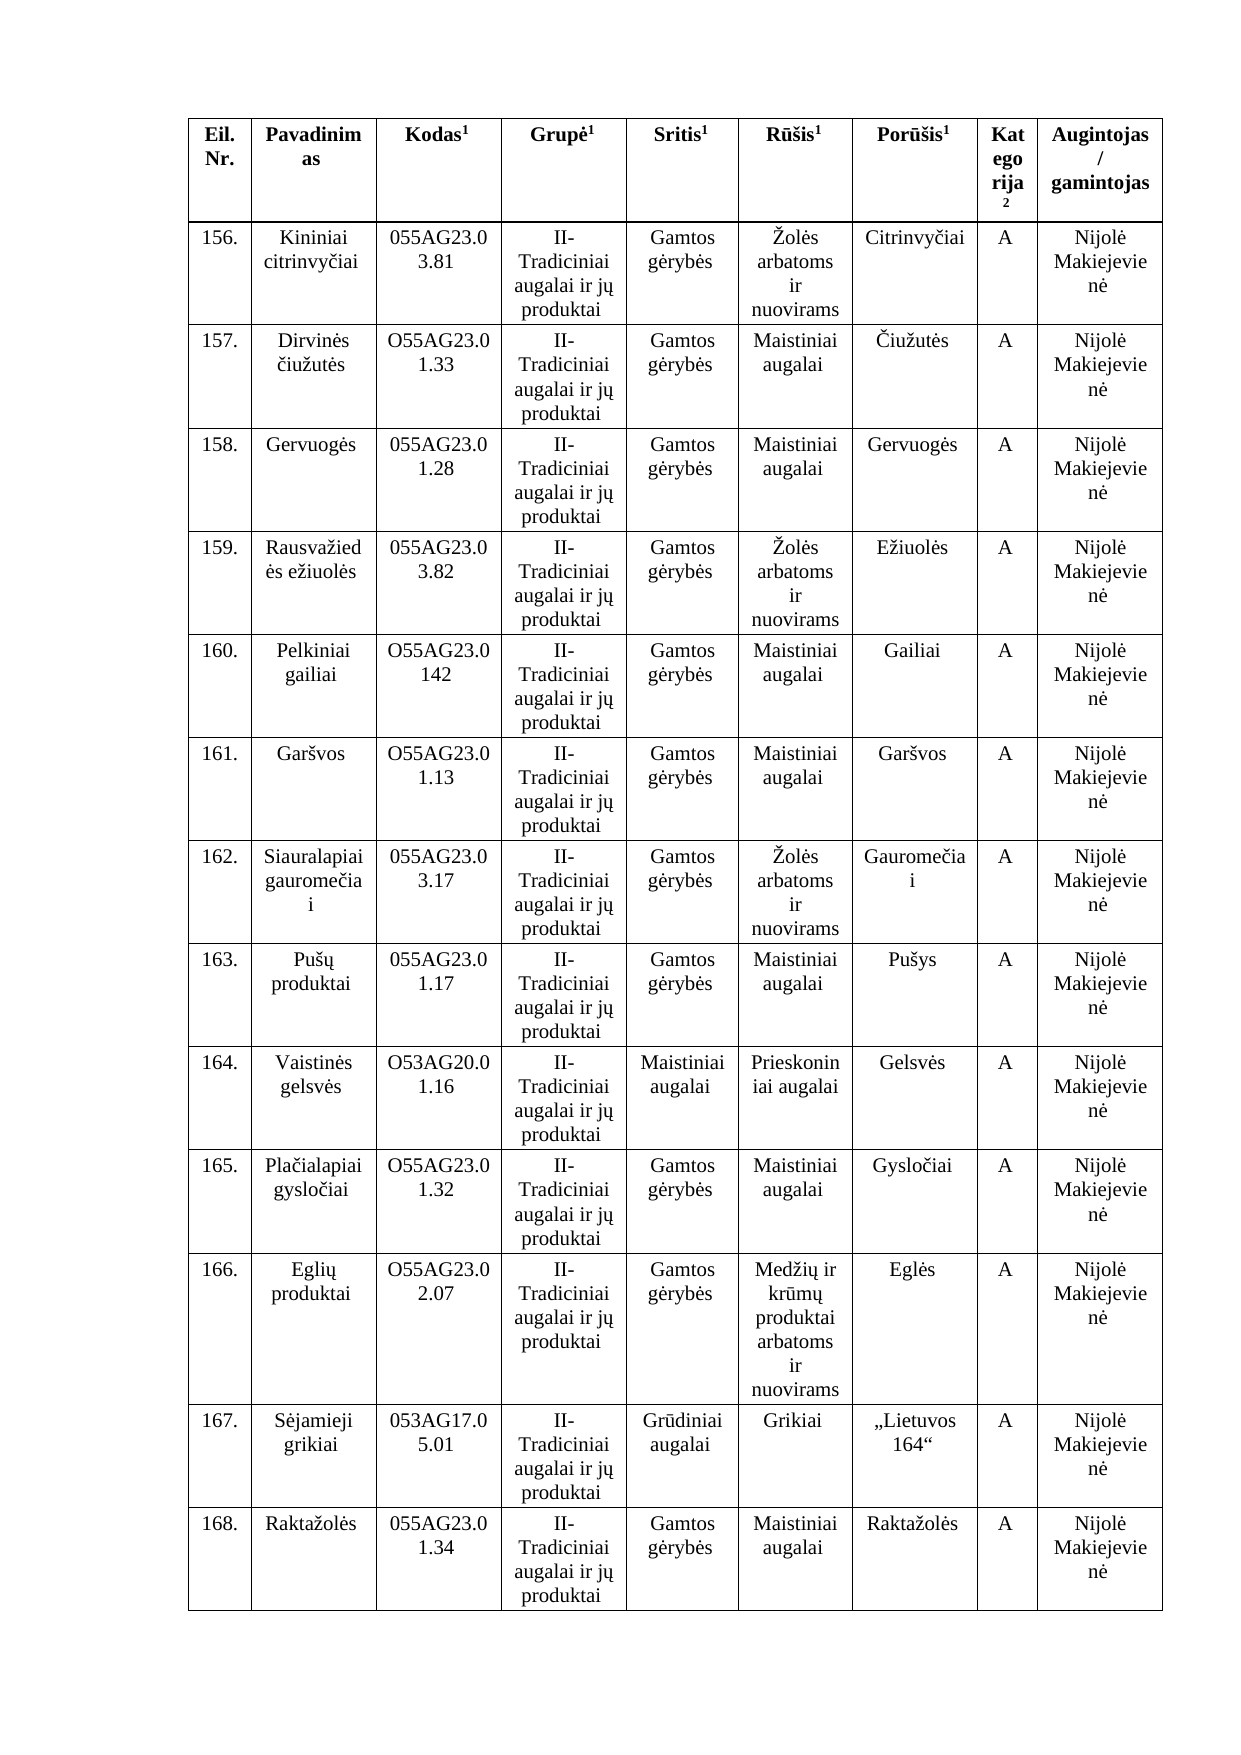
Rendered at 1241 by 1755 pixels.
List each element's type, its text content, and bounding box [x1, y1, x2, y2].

table_header Grupė1 [502, 119, 626, 221]
table_cell II-Tradiciniai augalai ir jų produktai [502, 1508, 626, 1610]
table_cell Maistiniai augalai [627, 1047, 738, 1149]
table_cell Nijolė Makiejevienė [1038, 635, 1162, 737]
table_cell II-Tradiciniai augalai ir jų produktai [502, 532, 626, 634]
table_cell II-Tradiciniai augalai ir jų produktai [502, 223, 626, 324]
table_cell Kininiai citrinvyčiai [252, 223, 376, 324]
table_cell 055AG23.01.28 [377, 429, 501, 531]
table_cell Maistiniai augalai [739, 429, 852, 531]
table_header Pavadinimas [252, 119, 376, 221]
table_cell 157. [189, 325, 251, 427]
table_cell Siauralapiai gauromečiai [252, 841, 376, 943]
table_cell Sėjamieji grikiai [252, 1405, 376, 1507]
table_cell 159. [189, 532, 251, 634]
table_header Kategorija2 [978, 119, 1037, 221]
table_cell 055AG23.03.82 [377, 532, 501, 634]
table_cell 055AG23.01.17 [377, 944, 501, 1046]
table_cell Vaistinės gelsvės [252, 1047, 376, 1149]
table_cell A [978, 841, 1037, 943]
table_cell „Lietuvos 164“ [853, 1405, 977, 1507]
table_cell Gamtos gėrybės [627, 1254, 738, 1404]
table_cell A [978, 1405, 1037, 1507]
table_cell Ežiuolės [853, 532, 977, 634]
table_cell Grūdiniai augalai [627, 1405, 738, 1507]
table_cell Raktažolės [252, 1508, 376, 1610]
table_cell II-Tradiciniai augalai ir jų produktai [502, 1254, 626, 1404]
table_cell Nijolė Makiejevienė [1038, 1405, 1162, 1507]
table_cell Nijolė Makiejevienė [1038, 325, 1162, 427]
table_cell Gervuogės [252, 429, 376, 531]
table_cell A [978, 1508, 1037, 1610]
table_cell A [978, 1254, 1037, 1404]
table_cell Nijolė Makiejevienė [1038, 738, 1162, 840]
table_cell Maistiniai augalai [739, 325, 852, 427]
table_cell Maistiniai augalai [739, 944, 852, 1046]
table_cell Nijolė Makiejevienė [1038, 841, 1162, 943]
table_cell Gervuogės [853, 429, 977, 531]
table_header Sritis1 [627, 119, 738, 221]
table_cell Čiužutės [853, 325, 977, 427]
table_cell Rausvažiedės ežiuolės [252, 532, 376, 634]
table_cell A [978, 1150, 1037, 1252]
table_cell Pušys [853, 944, 977, 1046]
table_cell Nijolė Makiejevienė [1038, 1254, 1162, 1404]
table_cell O55AG23.01.13 [377, 738, 501, 840]
table_cell II-Tradiciniai augalai ir jų produktai [502, 635, 626, 737]
table_cell Gamtos gėrybės [627, 944, 738, 1046]
table_cell II-Tradiciniai augalai ir jų produktai [502, 944, 626, 1046]
table_cell 161. [189, 738, 251, 840]
table_cell Gamtos gėrybės [627, 635, 738, 737]
table_cell 055AG23.01.34 [377, 1508, 501, 1610]
table_cell Citrinvyčiai [853, 223, 977, 324]
table_cell Nijolė Makiejevienė [1038, 1508, 1162, 1610]
table_cell Nijolė Makiejevienė [1038, 1150, 1162, 1252]
table_cell II-Tradiciniai augalai ir jų produktai [502, 325, 626, 427]
table_cell 053AG17.05.01 [377, 1405, 501, 1507]
table_cell II-Tradiciniai augalai ir jų produktai [502, 1405, 626, 1507]
table_cell Pelkiniai gailiai [252, 635, 376, 737]
table_cell 165. [189, 1150, 251, 1252]
table_cell Žolės arbatoms ir nuovirams [739, 223, 852, 324]
table_cell Medžių ir krūmų produktai arbatoms ir nuovirams [739, 1254, 852, 1404]
table_cell Žolės arbatoms ir nuovirams [739, 841, 852, 943]
table_cell Gamtos gėrybės [627, 325, 738, 427]
table_cell Garšvos [853, 738, 977, 840]
table_cell 160. [189, 635, 251, 737]
table_cell Plačialapiai gysločiai [252, 1150, 376, 1252]
table_cell 164. [189, 1047, 251, 1149]
table_cell 055AG23.03.81 [377, 223, 501, 324]
table_cell A [978, 325, 1037, 427]
table_cell Gamtos gėrybės [627, 532, 738, 634]
table_header Augintojas/ gamintojas [1038, 119, 1162, 221]
table_cell 158. [189, 429, 251, 531]
table_cell II-Tradiciniai augalai ir jų produktai [502, 429, 626, 531]
table_cell Gamtos gėrybės [627, 738, 738, 840]
table_cell Maistiniai augalai [739, 635, 852, 737]
table_cell Gamtos gėrybės [627, 841, 738, 943]
table_cell 156. [189, 223, 251, 324]
table_header Porūšis1 [853, 119, 977, 221]
table_cell Maistiniai augalai [739, 738, 852, 840]
table_cell II-Tradiciniai augalai ir jų produktai [502, 1047, 626, 1149]
table_cell A [978, 944, 1037, 1046]
table_cell 166. [189, 1254, 251, 1404]
table_header Rūšis1 [739, 119, 852, 221]
table_cell Eglės [853, 1254, 977, 1404]
table_cell O55AG23.02.07 [377, 1254, 501, 1404]
table_cell O55AG23.01.32 [377, 1150, 501, 1252]
table_cell Nijolė Makiejevienė [1038, 223, 1162, 324]
table_cell Maistiniai augalai [739, 1150, 852, 1252]
table_header Eil. Nr. [189, 119, 251, 221]
table_cell 167. [189, 1405, 251, 1507]
table_cell Prieskoniniai augalai [739, 1047, 852, 1149]
table_cell O53AG20.01.16 [377, 1047, 501, 1149]
table_cell 168. [189, 1508, 251, 1610]
table_cell Gamtos gėrybės [627, 1150, 738, 1252]
table_cell Nijolė Makiejevienė [1038, 429, 1162, 531]
table_cell Eglių produktai [252, 1254, 376, 1404]
table_cell Garšvos [252, 738, 376, 840]
table_cell Grikiai [739, 1405, 852, 1507]
table_cell Gauromečiai [853, 841, 977, 943]
table_cell O55AG23.0142 [377, 635, 501, 737]
table_cell O55AG23.01.33 [377, 325, 501, 427]
table_cell Gamtos gėrybės [627, 1508, 738, 1610]
table_cell A [978, 738, 1037, 840]
table_cell Nijolė Makiejevienė [1038, 1047, 1162, 1149]
table_cell A [978, 532, 1037, 634]
table_cell A [978, 429, 1037, 531]
table_cell 163. [189, 944, 251, 1046]
table_cell Raktažolės [853, 1508, 977, 1610]
table_cell 055AG23.03.17 [377, 841, 501, 943]
table_cell Dirvinės čiužutės [252, 325, 376, 427]
table_cell Gysločiai [853, 1150, 977, 1252]
table_cell Nijolė Makiejevienė [1038, 532, 1162, 634]
table_cell Pušų produktai [252, 944, 376, 1046]
table_cell 162. [189, 841, 251, 943]
table_cell II-Tradiciniai augalai ir jų produktai [502, 738, 626, 840]
table_cell Gelsvės [853, 1047, 977, 1149]
table_cell II-Tradiciniai augalai ir jų produktai [502, 841, 626, 943]
table_cell A [978, 1047, 1037, 1149]
table_cell Nijolė Makiejevienė [1038, 944, 1162, 1046]
table_cell A [978, 635, 1037, 737]
table_cell Gailiai [853, 635, 977, 737]
table_cell Žolės arbatoms ir nuovirams [739, 532, 852, 634]
table_cell Gamtos gėrybės [627, 223, 738, 324]
table_cell Maistiniai augalai [739, 1508, 852, 1610]
table_cell Gamtos gėrybės [627, 429, 738, 531]
table_cell II-Tradiciniai augalai ir jų produktai [502, 1150, 626, 1252]
table_cell A [978, 223, 1037, 324]
table_header Kodas1 [377, 119, 501, 221]
